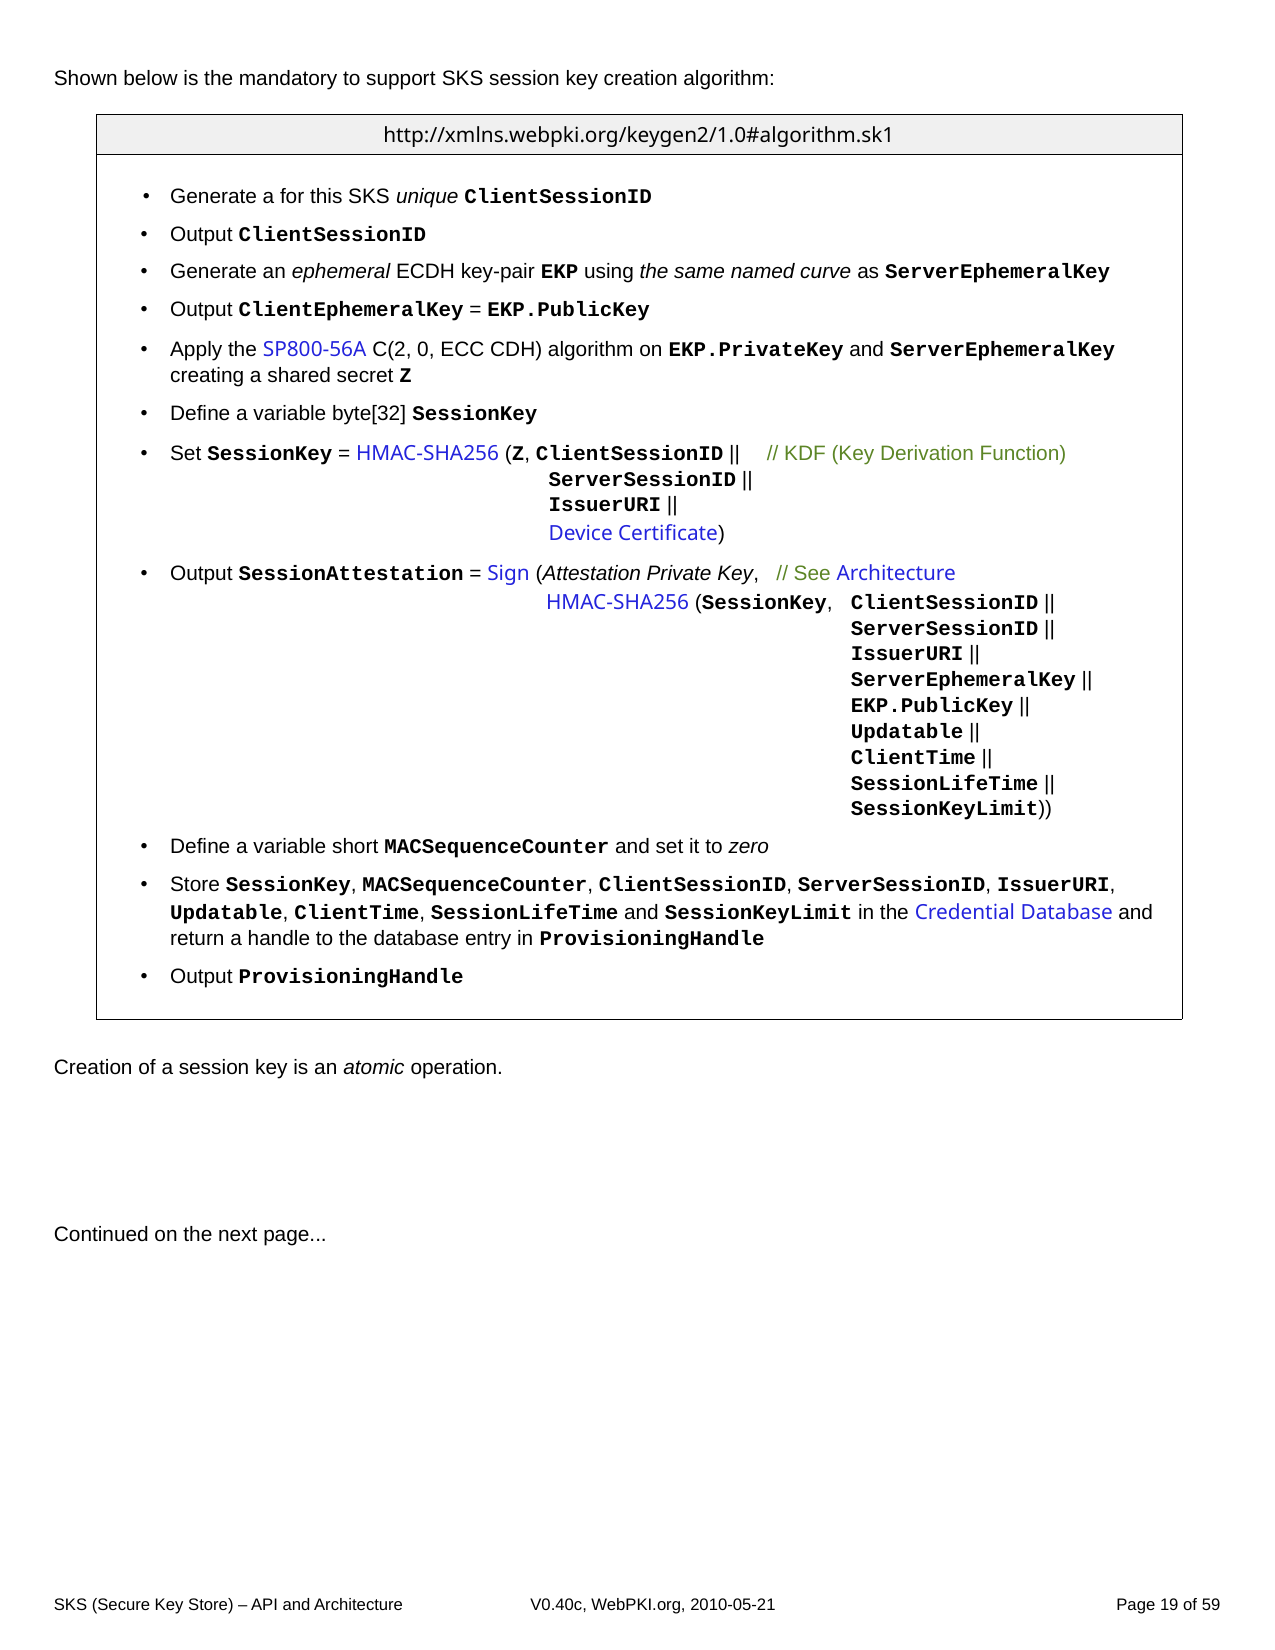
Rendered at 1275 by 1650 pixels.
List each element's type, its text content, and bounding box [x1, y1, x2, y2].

text Continued on the next page... [54, 1222, 1221, 1246]
table_cell Generate a for this SKS unique ClientSessionID Output ClientSessionID Generate an ephemeral ECDH key-pair EKP using the same named curve as ServerEphemeralKey Output ClientEphemeralKey = EKP.PublicKey Apply the SP800-56A C(2, 0, ECC CDH) algorithm on EKP.PrivateKey and ServerEphemeralKey creating a shared secret Z Define a variable byte[32] SessionKey Set SessionKey = HMAC-SHA256 (Z, ClientSessionID || // KDF (Key Derivation Function) ServerSessionID || IssuerURI || Device Certificate) Output SessionAttestation = Sign (Attestation Private Key, // See Architecture HMAC-SHA256 (SessionKey, ClientSessionID || ServerSessionID || IssuerURI || ServerEphemeralKey || EKP.PublicKey || Updatable || ClientTime || SessionLifeTime || SessionKeyLimit)) Define a variable short MACSequenceCounter and set it to zero Store SessionKey, MACSequenceCounter, ClientSessionID, ServerSessionID, IssuerURI, Updatable, ClientTime, SessionLifeTime and SessionKeyLimit in the Credential Database and return a handle to the database entry in ProvisioningHandle Output ProvisioningHandle [97, 155, 1182, 1019]
text Shown below is the mandatory to support SKS session key creation algorithm: [54, 66, 1221, 114]
table_header http://xmlns.webpki.org/keygen2/1.0#algorithm.sk1 [97, 115, 1182, 154]
text Creation of a session key is an atomic operation. [54, 1055, 1221, 1079]
